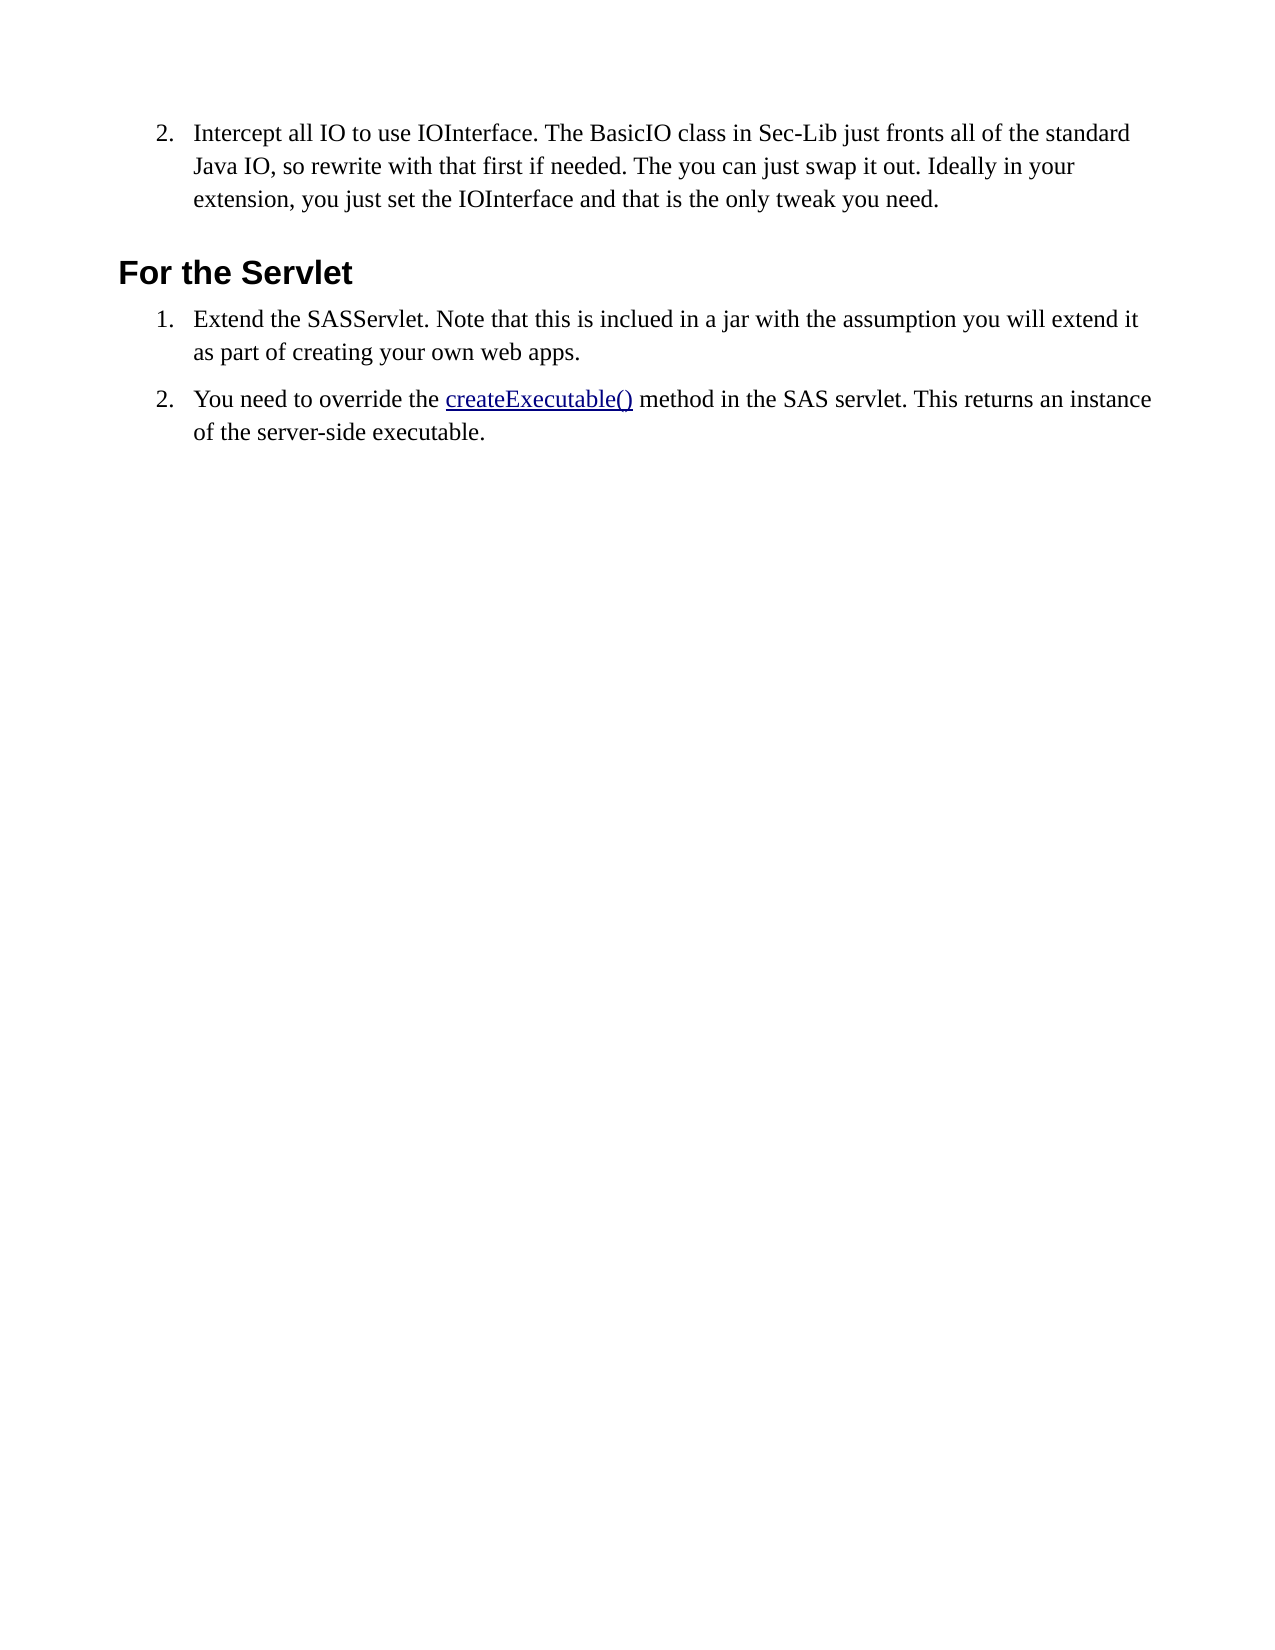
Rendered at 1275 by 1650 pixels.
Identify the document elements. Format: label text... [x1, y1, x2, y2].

list Intercept all IO to use IOInterface. The BasicIO class in Sec-Lib just fronts all of the standard Java IO, so rewrite with that first if needed. The you can just swap it out. Ideally in your extension, you just set the IOInterface and that is the only tweak you need. [156, 118, 1157, 213]
subtitle For the Servlet [118, 253, 1157, 291]
list You need to override the createExecutable() method in the SAS servlet. This returns an instance of the server-side executable. [156, 384, 1157, 446]
list Extend the SASServlet. Note that this is inclued in a jar with the assumption you will extend it as part of creating your own web apps. [156, 304, 1157, 366]
